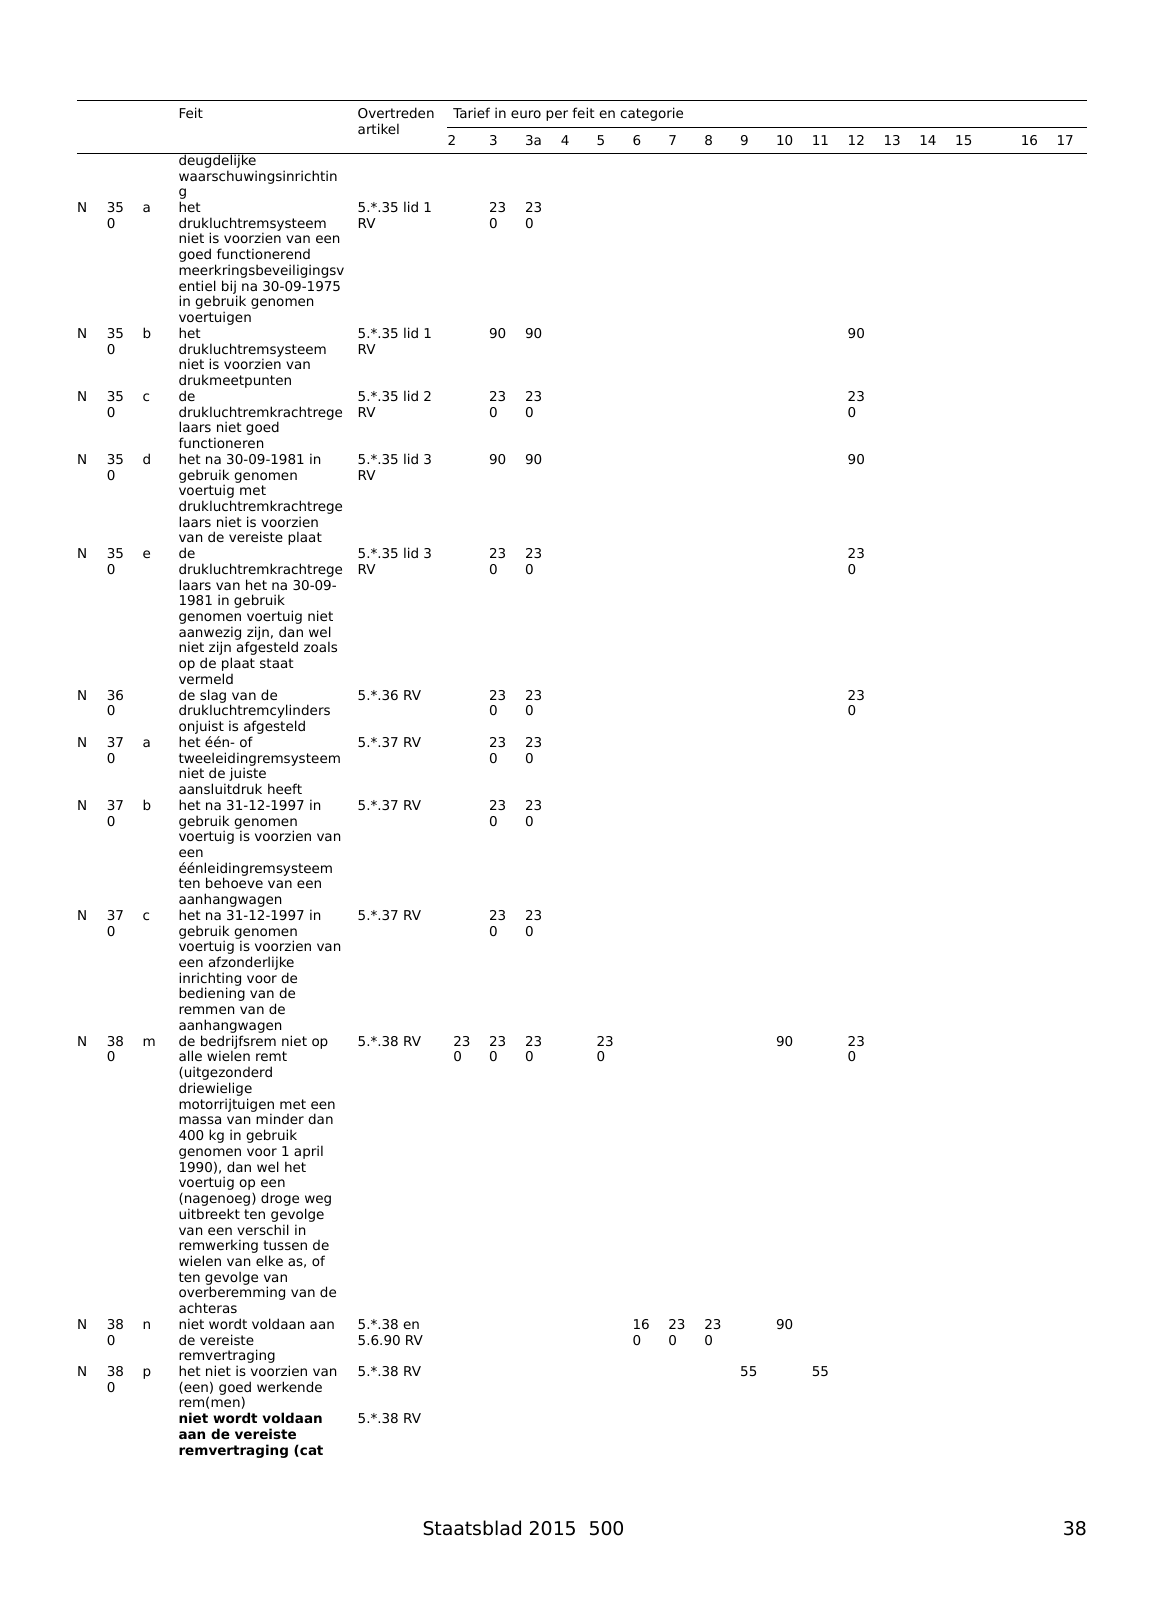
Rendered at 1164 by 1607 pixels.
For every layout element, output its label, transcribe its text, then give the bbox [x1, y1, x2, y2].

table_cell [447, 389, 483, 452]
table_cell [626, 908, 662, 1033]
table_cell [913, 154, 949, 200]
table_cell de drukluchtremkrachtregelaars van het na 30-09-1981 in gebruik genomen voertuig niet aanwezig zijn, dan wel niet zijn afgesteld zoals op de plaat staat vermeld [172, 546, 352, 687]
table_cell [1015, 798, 1051, 908]
table_cell [913, 1411, 949, 1458]
table_cell [698, 154, 734, 200]
table_cell 5.*.35 lid 2 RV [352, 389, 447, 452]
table_cell d [136, 452, 172, 546]
table_cell 230 [841, 389, 877, 452]
table_cell [626, 326, 662, 389]
table_cell [770, 452, 806, 546]
table_cell [591, 389, 626, 452]
table_cell [626, 546, 662, 687]
table_cell [770, 389, 806, 452]
table_cell [841, 154, 877, 200]
table_cell [1015, 154, 1051, 200]
table_cell [591, 200, 626, 326]
table_cell [591, 1364, 626, 1411]
table_cell [913, 326, 949, 389]
table_cell [662, 1034, 698, 1317]
table_cell 230 [483, 908, 519, 1033]
table_cell [626, 798, 662, 908]
table_header Feit [172, 101, 352, 153]
table_cell c [136, 908, 172, 1033]
table_cell [698, 1364, 734, 1411]
table_cell [949, 735, 1015, 798]
table_cell [949, 326, 1015, 389]
table_cell [662, 452, 698, 546]
table_cell [1015, 908, 1051, 1033]
table_cell a [136, 735, 172, 798]
table_cell 230 [519, 546, 555, 687]
table_cell N [77, 798, 101, 908]
table_cell 230 [662, 1317, 698, 1364]
table_cell [519, 1364, 555, 1411]
table_cell [447, 1411, 483, 1458]
table_cell 12 [841, 128, 877, 153]
table_cell 5.*.35 lid 3 RV [352, 452, 447, 546]
table_cell 5.*.38 RV [352, 1034, 447, 1317]
table_cell de drukluchtremkrachtregelaars niet goed functioneren [172, 389, 352, 452]
table_cell [662, 1411, 698, 1458]
table_cell [662, 688, 698, 735]
table_cell [447, 908, 483, 1033]
table_cell 230 [519, 1034, 555, 1317]
table_cell 16 [1015, 128, 1051, 153]
table_cell [447, 735, 483, 798]
table_cell [555, 735, 591, 798]
table_cell [806, 688, 841, 735]
table_cell [806, 200, 841, 326]
table_cell 350 [101, 389, 136, 452]
table_cell [770, 546, 806, 687]
table_cell e [136, 546, 172, 687]
table_cell [447, 546, 483, 687]
table_cell [483, 1411, 519, 1458]
table_cell [913, 200, 949, 326]
table_cell [698, 1034, 734, 1317]
table_cell [352, 154, 447, 200]
table_cell [913, 389, 949, 452]
table_cell 5.*.37 RV [352, 798, 447, 908]
table_cell 380 [101, 1034, 136, 1317]
table_cell 13 [877, 128, 913, 153]
table_cell [101, 154, 136, 200]
table_cell [841, 908, 877, 1033]
table_cell [806, 154, 841, 200]
table_cell [447, 688, 483, 735]
table_cell [734, 735, 770, 798]
table_cell [913, 688, 949, 735]
table_cell 230 [483, 546, 519, 687]
table_cell 5.*.38 RV [352, 1364, 447, 1411]
table_cell [806, 326, 841, 389]
table_cell N [77, 546, 101, 687]
table_cell 360 [101, 688, 136, 735]
table_cell c [136, 389, 172, 452]
table_cell [806, 735, 841, 798]
table_cell [626, 688, 662, 735]
table_cell 15 [949, 128, 1015, 153]
table_cell [806, 389, 841, 452]
table_cell [698, 735, 734, 798]
table_cell de bedrijfsrem niet op alle wielen remt (uitgezonderd driewielige motorrijtuigen met een massa van minder dan 400 kg in gebruik genomen voor 1 april 1990), dan wel het voertuig op een (nagenoeg) droge weg uitbreekt ten gevolge van een verschil in remwerking tussen de wielen van elke as, of ten gevolge van overberemming van de achteras [172, 1034, 352, 1317]
table_cell [662, 798, 698, 908]
table_cell 90 [841, 326, 877, 389]
table_cell N [77, 908, 101, 1033]
table_cell deugdelijke waarschuwingsinrichting [172, 154, 352, 200]
table_cell [591, 154, 626, 200]
table_cell [949, 200, 1015, 326]
table_cell 370 [101, 798, 136, 908]
table_cell [519, 1317, 555, 1364]
table_cell [877, 326, 913, 389]
table_cell 230 [519, 908, 555, 1033]
table_cell [698, 452, 734, 546]
table_cell 5.*.36 RV [352, 688, 447, 735]
table_cell 350 [101, 200, 136, 326]
table_cell 380 [101, 1317, 136, 1364]
table_cell [555, 908, 591, 1033]
table_cell 5 [591, 128, 626, 153]
table_cell [698, 326, 734, 389]
table_cell [626, 1411, 662, 1458]
table_cell [662, 908, 698, 1033]
table_cell [626, 154, 662, 200]
table_cell het drukluchtremsysteem niet is voorzien van drukmeetpunten [172, 326, 352, 389]
table_cell 370 [101, 908, 136, 1033]
table_cell [734, 688, 770, 735]
table_cell 5.*.37 RV [352, 908, 447, 1033]
table_cell 10 [770, 128, 806, 153]
table_cell [698, 908, 734, 1033]
table_cell [1051, 908, 1087, 1033]
table_cell [447, 1317, 483, 1364]
table_cell 8 [698, 128, 734, 153]
table_cell [1051, 735, 1087, 798]
table_cell [555, 1411, 591, 1458]
table_cell b [136, 798, 172, 908]
table_header [136, 101, 172, 153]
table_cell [626, 389, 662, 452]
table_cell p [136, 1364, 172, 1411]
table_cell [1051, 1034, 1087, 1317]
table_cell 2 [447, 128, 483, 153]
table_cell 5.*.35 lid 3 RV [352, 546, 447, 687]
table_cell [591, 452, 626, 546]
table_cell [591, 908, 626, 1033]
table_cell 5.*.35 lid 1 RV [352, 200, 447, 326]
table_cell [591, 326, 626, 389]
table_cell [949, 1317, 1015, 1364]
table_cell [447, 326, 483, 389]
table_cell [698, 389, 734, 452]
table_cell [626, 1034, 662, 1317]
table_cell [949, 154, 1015, 200]
table_cell [913, 735, 949, 798]
table_cell [555, 546, 591, 687]
table_cell [1051, 326, 1087, 389]
table_cell 17 [1051, 128, 1087, 153]
table_cell [806, 1034, 841, 1317]
table_cell 230 [483, 200, 519, 326]
table_cell 90 [770, 1317, 806, 1364]
table_cell [555, 326, 591, 389]
table_cell [1015, 1317, 1051, 1364]
table_cell N [77, 1317, 101, 1364]
table_cell [734, 389, 770, 452]
table_cell [1015, 200, 1051, 326]
table_cell [877, 154, 913, 200]
table_cell [136, 154, 172, 200]
table_cell [806, 546, 841, 687]
table_cell [698, 546, 734, 687]
table_cell [1015, 1034, 1051, 1317]
table_cell [770, 326, 806, 389]
table_cell [555, 1317, 591, 1364]
table_cell [662, 154, 698, 200]
table_cell 6 [626, 128, 662, 153]
table_cell [734, 154, 770, 200]
table_cell [519, 1411, 555, 1458]
table_cell [949, 452, 1015, 546]
table_header [101, 101, 136, 153]
table_cell [877, 389, 913, 452]
table_cell N [77, 200, 101, 326]
table_cell [698, 688, 734, 735]
table_cell 5.*.38 RV [352, 1411, 447, 1458]
table_cell N [77, 389, 101, 452]
table_cell [734, 200, 770, 326]
table_cell 5.*.38 en 5.6.90 RV [352, 1317, 447, 1364]
table_cell 380 [101, 1364, 136, 1411]
table_cell [734, 326, 770, 389]
table_cell [913, 1317, 949, 1364]
table_cell [770, 908, 806, 1033]
table_cell [1015, 1411, 1051, 1458]
table_cell 230 [519, 735, 555, 798]
table_cell 9 [734, 128, 770, 153]
table_cell [555, 154, 591, 200]
table_cell [591, 735, 626, 798]
table_cell 230 [519, 798, 555, 908]
table_cell [555, 688, 591, 735]
table_cell [555, 1364, 591, 1411]
table_cell [734, 546, 770, 687]
table_cell [591, 798, 626, 908]
table_cell [770, 798, 806, 908]
table_cell 230 [483, 389, 519, 452]
table_header Overtreden artikel [352, 101, 447, 153]
table_cell [877, 798, 913, 908]
table_cell [447, 452, 483, 546]
table_cell 90 [483, 326, 519, 389]
table_cell [734, 1411, 770, 1458]
table_cell 5.*.37 RV [352, 735, 447, 798]
table_cell 90 [770, 1034, 806, 1317]
table_cell [806, 798, 841, 908]
table_cell [770, 200, 806, 326]
table_cell [949, 798, 1015, 908]
table_cell [626, 200, 662, 326]
table_cell [1051, 1317, 1087, 1364]
table_cell [806, 452, 841, 546]
table_cell [734, 1317, 770, 1364]
table_cell [698, 200, 734, 326]
table_cell [841, 735, 877, 798]
table_cell [913, 908, 949, 1033]
table_header [77, 101, 101, 153]
table_cell [949, 546, 1015, 687]
table_cell 11 [806, 128, 841, 153]
table_cell het één- of tweeleidingremsysteem niet de juiste aansluitdruk heeft [172, 735, 352, 798]
table_cell [662, 200, 698, 326]
table_cell 90 [519, 326, 555, 389]
table_cell [1051, 1364, 1087, 1411]
table_cell [1051, 546, 1087, 687]
table_cell [591, 546, 626, 687]
table_cell [770, 688, 806, 735]
table_cell 90 [519, 452, 555, 546]
table_header Tarief in euro per feit en categorie [447, 101, 1087, 127]
table_cell N [77, 735, 101, 798]
table_cell [101, 1411, 136, 1458]
table_cell [841, 1317, 877, 1364]
table_cell [447, 1364, 483, 1411]
table_cell [877, 546, 913, 687]
table_cell 350 [101, 546, 136, 687]
table_cell N [77, 688, 101, 735]
table_cell [1015, 735, 1051, 798]
table_cell [591, 688, 626, 735]
table_cell 90 [841, 452, 877, 546]
table_cell N [77, 1364, 101, 1411]
table_cell [949, 908, 1015, 1033]
table_cell b [136, 326, 172, 389]
table_cell [555, 798, 591, 908]
table_cell [877, 1411, 913, 1458]
table_cell [913, 1034, 949, 1317]
table_cell [447, 200, 483, 326]
table_cell [734, 798, 770, 908]
table_cell [770, 1411, 806, 1458]
table_cell [877, 200, 913, 326]
table_cell 230 [519, 389, 555, 452]
table_cell [841, 1411, 877, 1458]
table_cell [483, 154, 519, 200]
table_cell [913, 798, 949, 908]
table_cell [1015, 389, 1051, 452]
table_cell n [136, 1317, 172, 1364]
table_cell [626, 1364, 662, 1411]
table_cell 230 [519, 200, 555, 326]
table_cell [1051, 798, 1087, 908]
table_cell [555, 452, 591, 546]
table_cell [591, 1411, 626, 1458]
table_cell het niet is voorzien van (een) goed werkende rem(men) [172, 1364, 352, 1411]
table_cell [877, 1034, 913, 1317]
table_cell [626, 452, 662, 546]
table_cell 4 [555, 128, 591, 153]
table_cell [662, 389, 698, 452]
table_cell 230 [519, 688, 555, 735]
table_cell [626, 735, 662, 798]
table_cell [913, 1364, 949, 1411]
table_cell [591, 1317, 626, 1364]
table_cell 230 [841, 546, 877, 687]
table_cell [136, 688, 172, 735]
table_cell [806, 1317, 841, 1364]
table_cell 370 [101, 735, 136, 798]
table_cell [734, 1034, 770, 1317]
table_cell 230 [483, 688, 519, 735]
table_cell 230 [483, 735, 519, 798]
table_cell [77, 1411, 101, 1458]
table_cell [949, 1411, 1015, 1458]
table_cell 230 [483, 1034, 519, 1317]
table_cell [447, 154, 483, 200]
table_cell [662, 326, 698, 389]
table_cell [1015, 452, 1051, 546]
table_cell [1051, 200, 1087, 326]
table_cell [447, 798, 483, 908]
table_cell [877, 908, 913, 1033]
table_cell [1051, 1411, 1087, 1458]
table_cell 90 [483, 452, 519, 546]
table_cell het drukluchtremsysteem niet is voorzien van een goed functionerend meerkringsbeveiligingsventiel bij na 30-09-1975 in gebruik genomen voertuigen [172, 200, 352, 326]
table_cell [770, 154, 806, 200]
table_cell [555, 200, 591, 326]
table_cell [913, 546, 949, 687]
table_cell 350 [101, 326, 136, 389]
table_cell [949, 1364, 1015, 1411]
table_cell 3 [483, 128, 519, 153]
table_cell [555, 389, 591, 452]
table_cell [555, 1034, 591, 1317]
table_cell [734, 452, 770, 546]
table_cell de slag van de drukluchtremcylinders onjuist is afgesteld [172, 688, 352, 735]
table_cell [949, 1034, 1015, 1317]
table_cell [1051, 389, 1087, 452]
table_cell [1051, 688, 1087, 735]
table_cell [136, 1411, 172, 1458]
table_cell 350 [101, 452, 136, 546]
table_cell 55 [734, 1364, 770, 1411]
table_cell N [77, 452, 101, 546]
table_cell 230 [447, 1034, 483, 1317]
table_cell [806, 1411, 841, 1458]
table_cell 55 [806, 1364, 841, 1411]
table_cell [1051, 452, 1087, 546]
table_cell [1051, 154, 1087, 200]
table_cell 230 [841, 1034, 877, 1317]
table_cell a [136, 200, 172, 326]
table_cell het na 31-12-1997 in gebruik genomen voertuig is voorzien van een afzonderlijke inrichting voor de bediening van de remmen van de aanhangwagen [172, 908, 352, 1033]
table_cell [483, 1317, 519, 1364]
table_cell [877, 735, 913, 798]
table_cell 230 [698, 1317, 734, 1364]
table_cell 230 [591, 1034, 626, 1317]
table_cell [734, 908, 770, 1033]
table_cell [770, 1364, 806, 1411]
table_cell [1015, 546, 1051, 687]
table_cell [519, 154, 555, 200]
table_cell m [136, 1034, 172, 1317]
table_cell 230 [483, 798, 519, 908]
table_cell [841, 200, 877, 326]
table_cell [877, 1364, 913, 1411]
table_cell 160 [626, 1317, 662, 1364]
table_cell [806, 908, 841, 1033]
table_cell 7 [662, 128, 698, 153]
table_cell [1015, 688, 1051, 735]
table_cell N [77, 326, 101, 389]
table_cell niet wordt voldaan aan de vereiste remvertraging [172, 1317, 352, 1364]
table_cell [877, 1317, 913, 1364]
table_cell [949, 389, 1015, 452]
table_cell [949, 688, 1015, 735]
table_cell N [77, 1034, 101, 1317]
table_cell [698, 798, 734, 908]
table_cell [662, 546, 698, 687]
table_cell 230 [841, 688, 877, 735]
table_cell [841, 798, 877, 908]
table_cell niet wordt voldaan aan de vereiste remvertraging (cat [172, 1411, 352, 1458]
table_cell [877, 688, 913, 735]
table_cell 5.*.35 lid 1 RV [352, 326, 447, 389]
table_cell [483, 1364, 519, 1411]
table_cell het na 30-09-1981 in gebruik genomen voertuig met drukluchtremkrachtregelaars niet is voorzien van de vereiste plaat [172, 452, 352, 546]
table_cell 14 [913, 128, 949, 153]
table_cell [1015, 1364, 1051, 1411]
table_cell [77, 154, 101, 200]
table_cell [662, 735, 698, 798]
table_cell [877, 452, 913, 546]
table_cell [662, 1364, 698, 1411]
table_cell [841, 1364, 877, 1411]
table_cell [770, 735, 806, 798]
table_cell [1015, 326, 1051, 389]
table_cell 3a [519, 128, 555, 153]
table_cell [913, 452, 949, 546]
table_cell [698, 1411, 734, 1458]
table_cell het na 31-12-1997 in gebruik genomen voertuig is voorzien van een éénleidingremsysteem ten behoeve van een aanhangwagen [172, 798, 352, 908]
